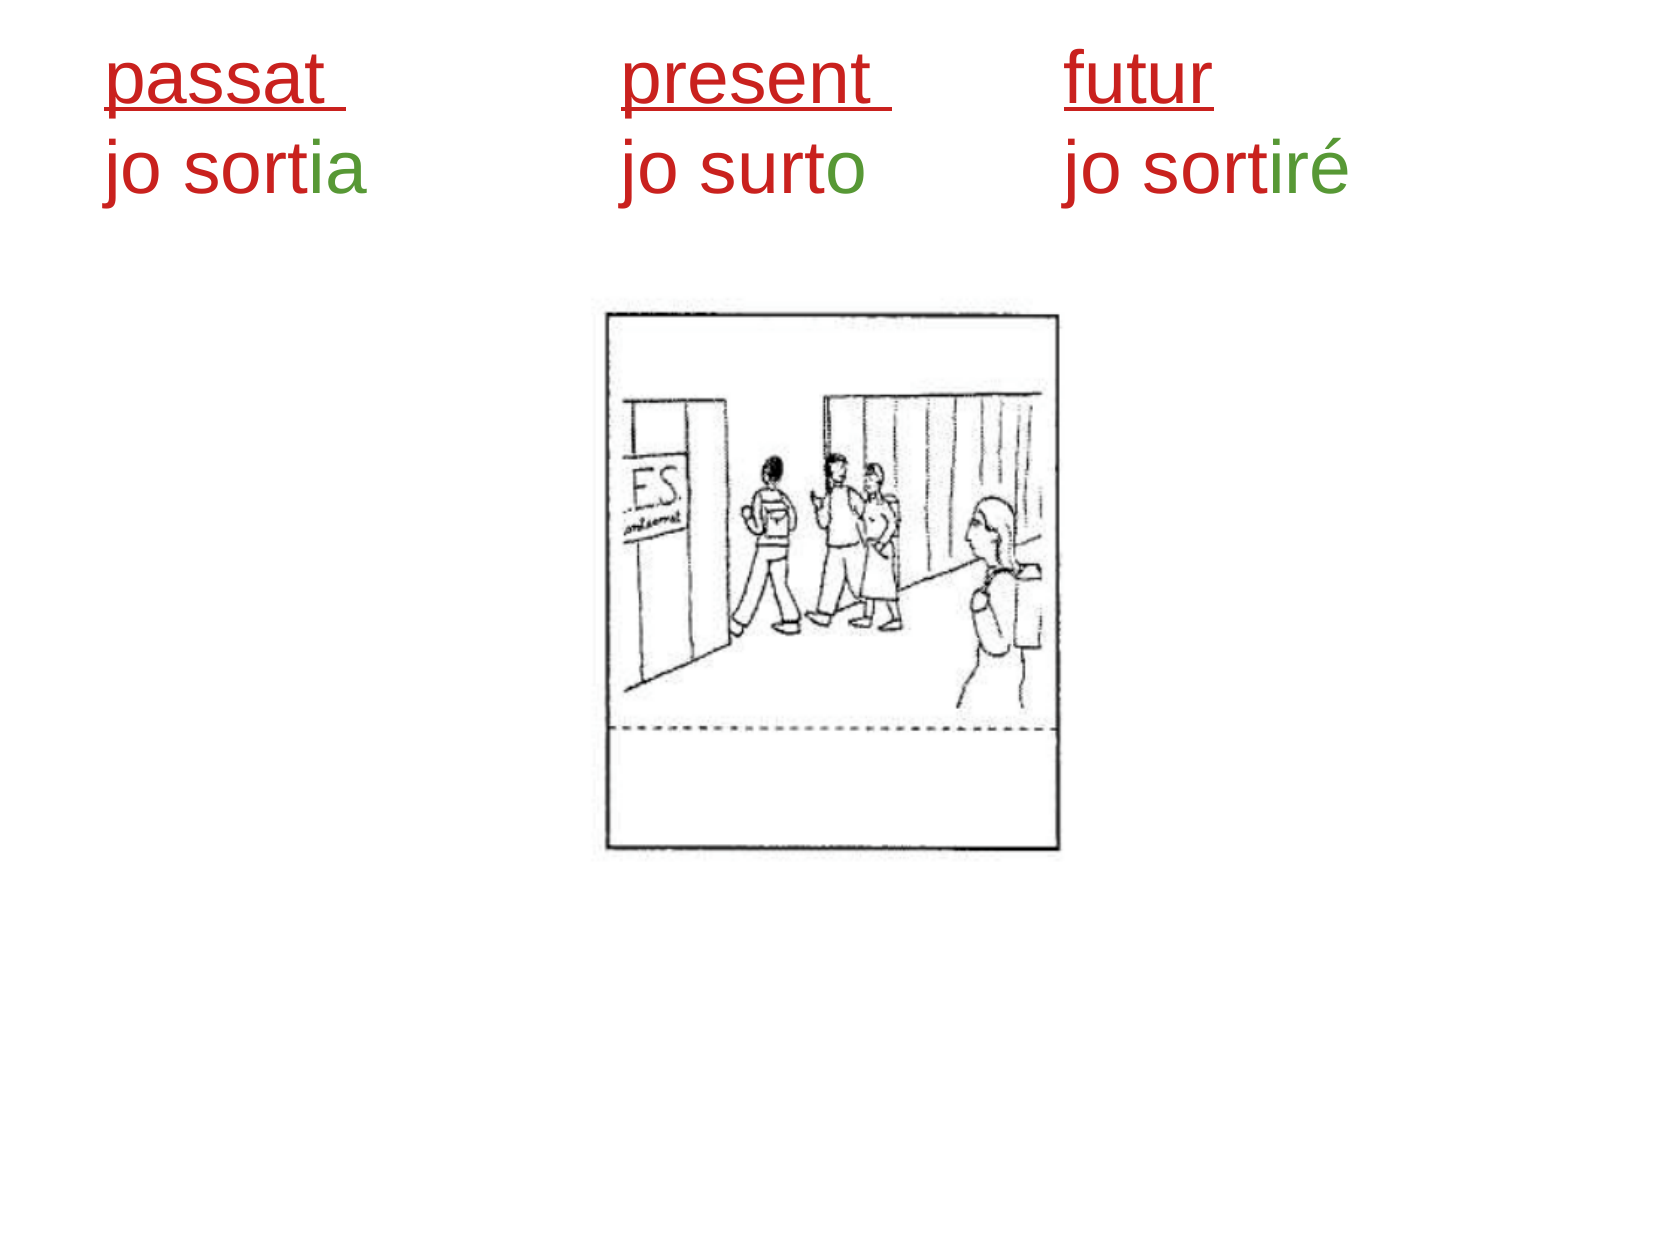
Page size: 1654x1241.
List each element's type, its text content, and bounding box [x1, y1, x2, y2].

text_box passat present futur jo sortia jo surto jo sortiré [104, 0, 1654, 270]
picture [581, 291, 1094, 873]
